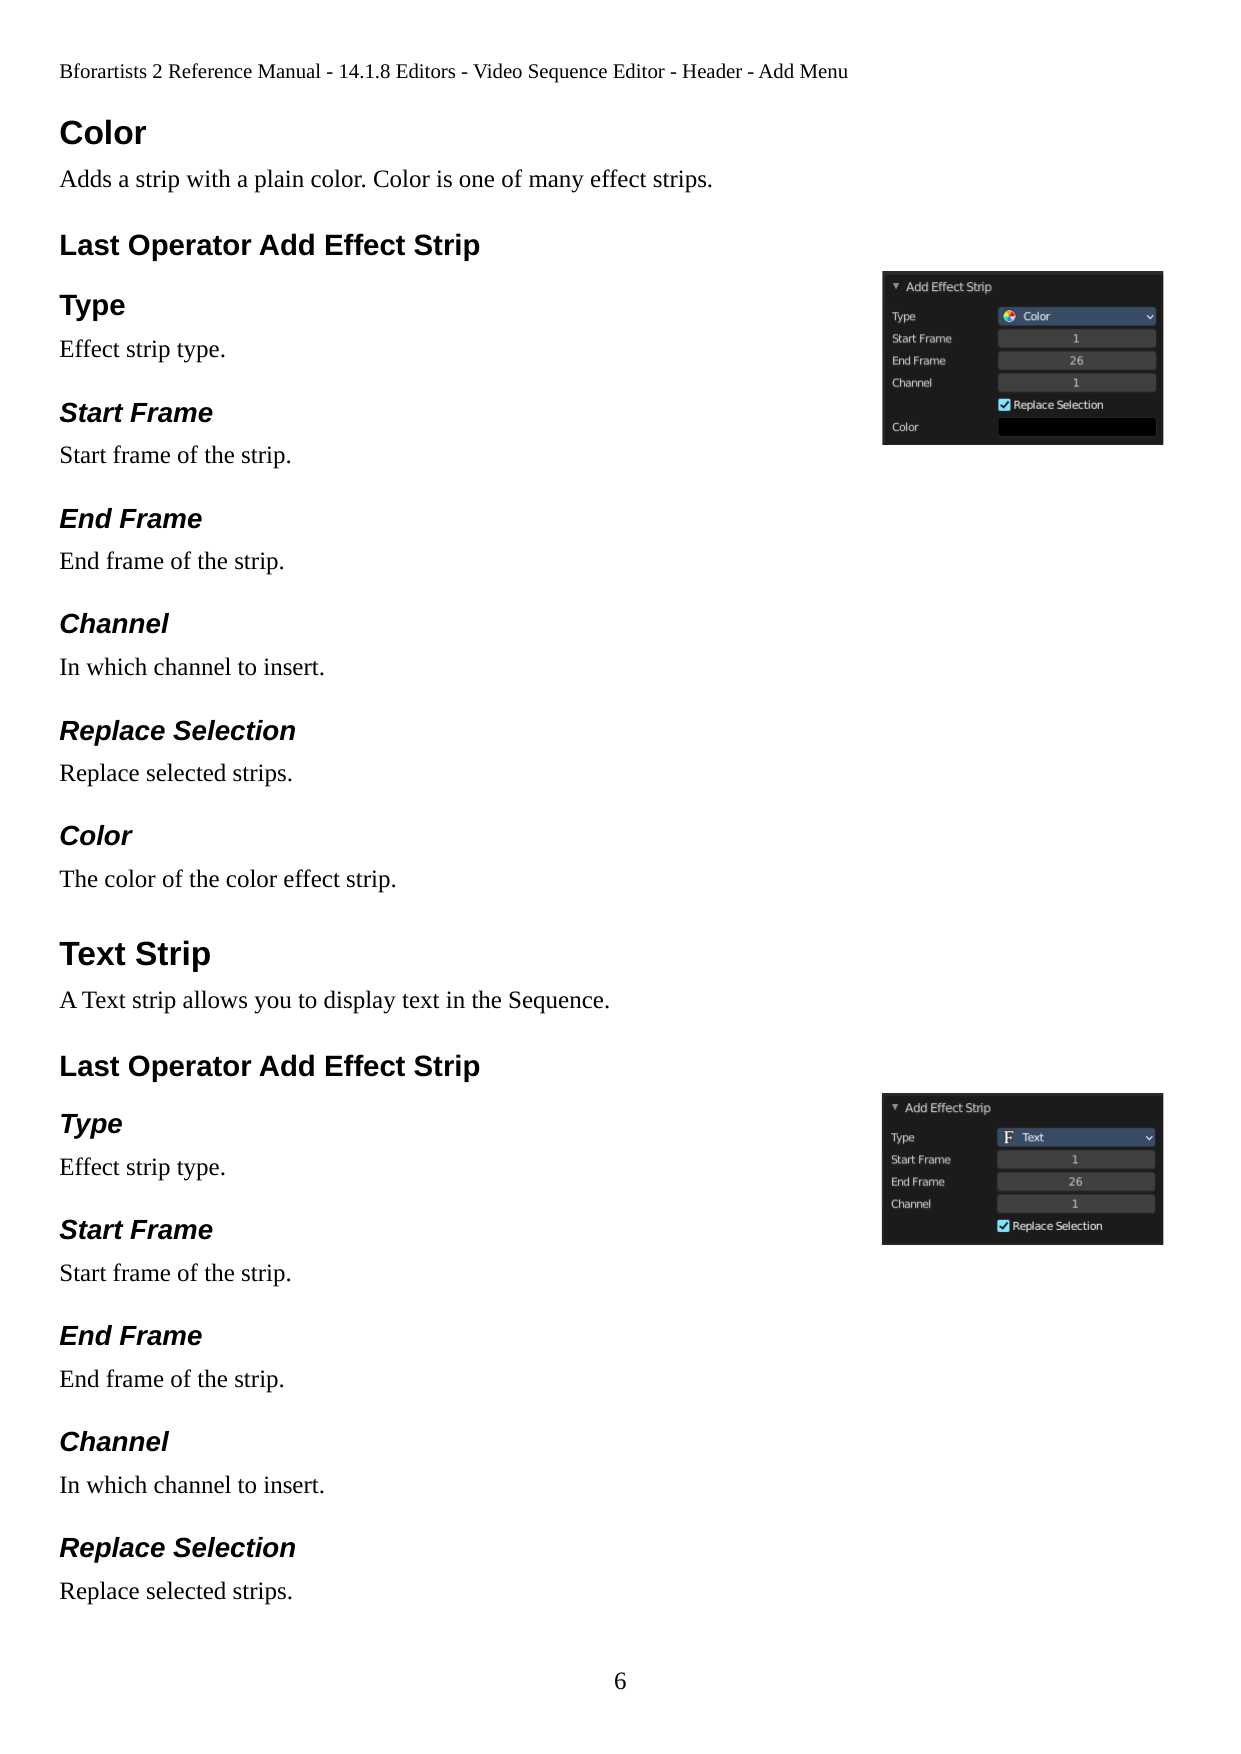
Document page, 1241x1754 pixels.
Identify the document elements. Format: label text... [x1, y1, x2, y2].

picture [882, 271, 1164, 445]
text Adds a strip with a plain color. Color is one of many effect strips. [59, 164, 1181, 192]
subtitle Last Operator Add Effect Strip [59, 227, 1181, 261]
text Replace selected strips. [59, 1576, 1181, 1604]
text End frame of the strip. [59, 1364, 1181, 1393]
text Replace selected strips. [59, 758, 1181, 787]
subtitle Start Frame [59, 1213, 881, 1245]
subtitle End Frame [59, 502, 1181, 534]
subtitle Channel [59, 1425, 1181, 1457]
text [1164, 334, 1181, 363]
subtitle [1164, 396, 1181, 428]
text A Text strip allows you to display text in the Sequence. [59, 985, 1181, 1014]
text The color of the color effect strip. [59, 864, 1181, 893]
subtitle Start Frame [59, 396, 882, 428]
subtitle Last Operator Add Effect Strip [59, 1049, 1181, 1083]
subtitle Color [59, 113, 1181, 151]
subtitle [1164, 288, 1181, 322]
subtitle Color [59, 820, 1181, 852]
subtitle Type [59, 1108, 881, 1139]
subtitle [1164, 1213, 1181, 1245]
subtitle Channel [59, 608, 1181, 640]
text Effect strip type. [59, 334, 882, 363]
subtitle [1164, 1108, 1181, 1139]
subtitle Replace Selection [59, 1531, 1181, 1563]
text Start frame of the strip. [59, 1258, 1181, 1287]
subtitle End Frame [59, 1319, 1181, 1351]
subtitle Type [59, 288, 882, 322]
text Start frame of the strip. [59, 440, 1181, 469]
text [1164, 1152, 1181, 1181]
text In which channel to insert. [59, 652, 1181, 681]
text Effect strip type. [59, 1152, 881, 1181]
text In which channel to insert. [59, 1470, 1181, 1498]
subtitle Replace Selection [59, 714, 1181, 746]
picture [881, 1093, 1164, 1245]
subtitle Text Strip [59, 934, 1181, 973]
text End frame of the strip. [59, 546, 1181, 575]
